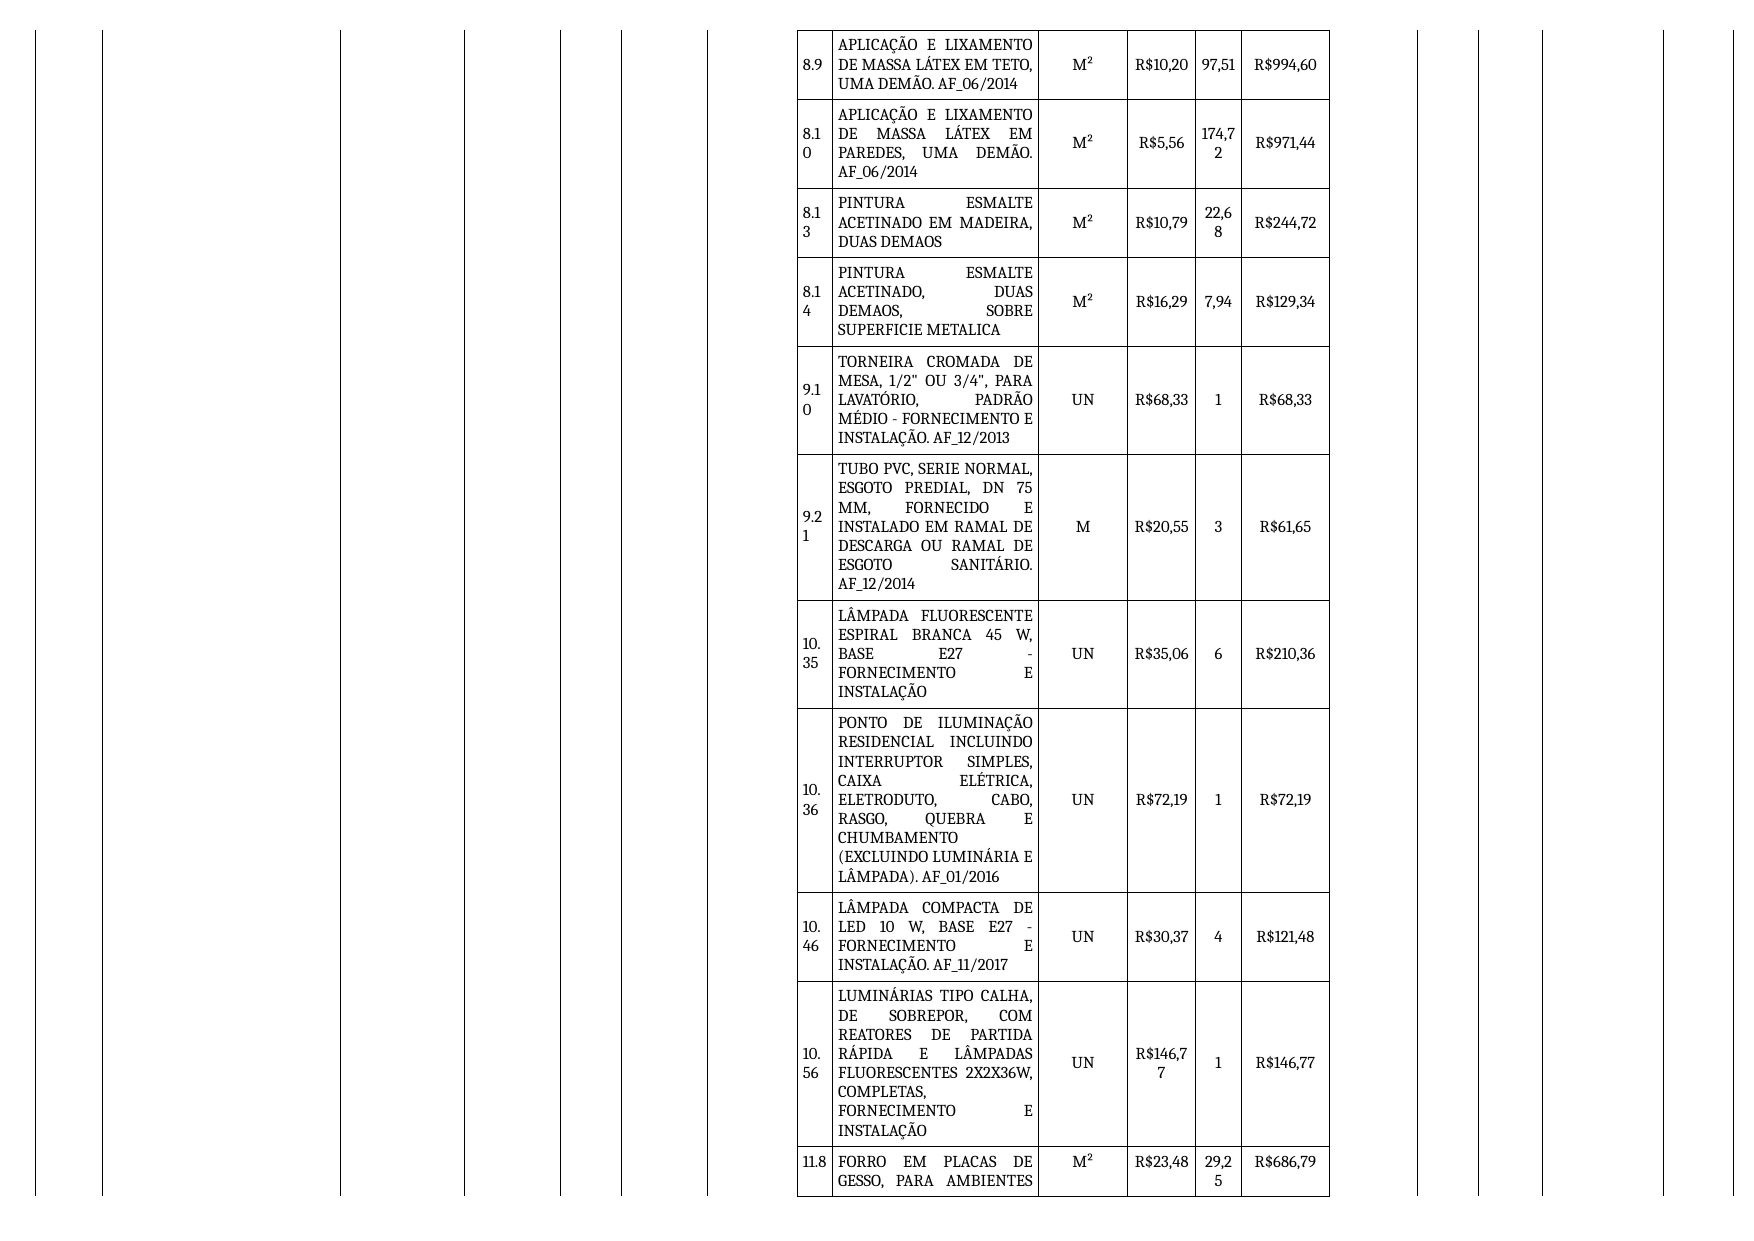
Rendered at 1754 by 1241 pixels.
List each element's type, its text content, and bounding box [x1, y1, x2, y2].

table_cell [561, 708, 621, 892]
table_cell [1330, 708, 1417, 892]
table_cell 8.10 [798, 100, 832, 188]
table_cell [1330, 892, 1417, 981]
table_cell R$68,33 [1242, 347, 1329, 453]
table_cell R$994,60 [1242, 31, 1329, 99]
table_cell [103, 454, 340, 600]
table_cell 8.9 [798, 31, 832, 99]
table_cell LÂMPADA FLUORESCENTE ESPIRAL BRANCA 45 W, BASE E27 - FORNECIMENTO E INSTALAÇÃO [833, 601, 1038, 707]
table_cell UN [1039, 982, 1127, 1146]
table_cell [1543, 981, 1663, 1146]
table_cell R$16,29 [1128, 258, 1195, 346]
table_cell [622, 30, 707, 99]
table_cell R$35,06 [1128, 601, 1195, 707]
table_cell PONTO DE ILUMINAÇÃO RESIDENCIAL INCLUINDO INTERRUPTOR SIMPLES, CAIXA ELÉTRICA, ELETRODUTO, CABO, RASGO, QUEBRA E CHUMBAMENTO (EXCLUINDO LUMINÁRIA E LÂMPADA). AF_01/2016 [833, 709, 1038, 892]
table_cell 6 [1196, 601, 1241, 707]
table_cell [622, 454, 707, 600]
table_cell [341, 708, 464, 892]
table_cell [1418, 257, 1478, 346]
table_cell [1330, 1146, 1417, 1196]
table_cell [1418, 188, 1478, 257]
table_cell [708, 346, 797, 453]
table_cell LÂMPADA COMPACTA DE LED 10 W, BASE E27 - FORNECIMENTO E INSTALAÇÃO. AF_11/2017 [833, 893, 1038, 981]
table_cell 174,72 [1196, 100, 1241, 188]
table_cell [1418, 346, 1478, 453]
table_cell [103, 30, 340, 99]
table_cell [103, 257, 340, 346]
table_cell M [1039, 455, 1127, 600]
table_cell [1664, 454, 1733, 600]
table_cell 22,68 [1196, 189, 1241, 257]
table_cell [622, 600, 707, 707]
table_cell 97,51 [1196, 31, 1241, 99]
table_cell [465, 600, 560, 707]
table_cell 4 [1196, 893, 1241, 981]
table_cell [1664, 346, 1733, 453]
table_cell 8.13 [798, 189, 832, 257]
table_cell [465, 454, 560, 600]
table_cell [1664, 188, 1733, 257]
table_cell [1664, 981, 1733, 1146]
table_cell [341, 600, 464, 707]
table_cell [708, 600, 797, 707]
table_cell 8.14 [798, 258, 832, 346]
table_cell [36, 981, 102, 1146]
table_cell 10.35 [798, 601, 832, 707]
table_cell [622, 257, 707, 346]
table_cell [1543, 188, 1663, 257]
table_cell [708, 892, 797, 981]
table_cell M² [1039, 189, 1127, 257]
table_cell M² [1039, 100, 1127, 188]
table_cell [708, 188, 797, 257]
table_cell [1664, 892, 1733, 981]
table_cell R$121,48 [1242, 893, 1329, 981]
table_cell UN [1039, 347, 1127, 453]
table_cell R$72,19 [1128, 709, 1195, 892]
table_cell TUBO PVC, SERIE NORMAL, ESGOTO PREDIAL, DN 75 MM, FORNECIDO E INSTALADO EM RAMAL DE DESCARGA OU RAMAL DE ESGOTO SANITÁRIO. AF_12/2014 [833, 455, 1038, 600]
table_cell [103, 1146, 340, 1196]
table_cell [1479, 188, 1542, 257]
table_cell [103, 708, 340, 892]
table_cell [1330, 30, 1417, 99]
table_cell [341, 454, 464, 600]
table_cell [561, 188, 621, 257]
table_cell [36, 1146, 102, 1196]
table_cell [708, 257, 797, 346]
table_cell [708, 981, 797, 1146]
table_cell [465, 1146, 560, 1196]
table_cell R$72,19 [1242, 709, 1329, 892]
table_cell [1418, 30, 1478, 99]
table_cell [36, 188, 102, 257]
table_cell [561, 1146, 621, 1196]
table_cell R$68,33 [1128, 347, 1195, 453]
table_cell [465, 30, 560, 99]
table_cell [36, 346, 102, 453]
table_cell [1479, 1146, 1542, 1196]
table_cell [1543, 600, 1663, 707]
table_cell [708, 454, 797, 600]
table_cell [465, 99, 560, 188]
table_cell [1479, 30, 1542, 99]
table_cell [561, 346, 621, 453]
table_cell [1543, 30, 1663, 99]
table_cell [103, 892, 340, 981]
table_cell R$5,56 [1128, 100, 1195, 188]
table_cell [1664, 99, 1733, 188]
table_cell R$210,36 [1242, 601, 1329, 707]
table_cell R$146,77 [1242, 982, 1329, 1146]
table_cell [1664, 708, 1733, 892]
table_cell [1664, 257, 1733, 346]
table_cell M² [1039, 258, 1127, 346]
table_cell [622, 1146, 707, 1196]
table_cell FORRO EM PLACAS DE GESSO, PARA AMBIENTES [833, 1147, 1038, 1196]
table_cell [708, 30, 797, 99]
table_cell [465, 981, 560, 1146]
table_cell [1543, 708, 1663, 892]
table_cell R$686,79 [1242, 1147, 1329, 1196]
table_cell 1 [1196, 709, 1241, 892]
table_cell [622, 708, 707, 892]
table_cell [1418, 981, 1478, 1146]
table_cell 3 [1196, 455, 1241, 600]
table_cell [1479, 454, 1542, 600]
table_cell [341, 30, 464, 99]
table_cell PINTURA ESMALTE ACETINADO EM MADEIRA, DUAS DEMAOS [833, 189, 1038, 257]
table_cell [36, 600, 102, 707]
table_cell [103, 99, 340, 188]
table_cell [465, 708, 560, 892]
table_cell [1543, 454, 1663, 600]
table_cell [1330, 99, 1417, 188]
table_cell [1479, 99, 1542, 188]
table_cell [1664, 1146, 1733, 1196]
table_cell LUMINÁRIAS TIPO CALHA, DE SOBREPOR, COM REATORES DE PARTIDA RÁPIDA E LÂMPADAS FLUORESCENTES 2X2X36W, COMPLETAS, FORNECIMENTO E INSTALAÇÃO [833, 982, 1038, 1146]
table_cell [1418, 99, 1478, 188]
table_cell APLICAÇÃO E LIXAMENTO DE MASSA LÁTEX EM PAREDES, UMA DEMÃO. AF_06/2014 [833, 100, 1038, 188]
table_cell [103, 346, 340, 453]
table_cell [1418, 600, 1478, 707]
table_cell 29,25 [1196, 1147, 1241, 1196]
table_cell [561, 30, 621, 99]
table_cell [1330, 188, 1417, 257]
table_cell [622, 892, 707, 981]
table_cell PINTURA ESMALTE ACETINADO, DUAS DEMAOS, SOBRE SUPERFICIE METALICA [833, 258, 1038, 346]
table_cell [465, 892, 560, 981]
table_cell R$146,77 [1128, 982, 1195, 1146]
table_cell [1330, 257, 1417, 346]
table_cell UN [1039, 893, 1127, 981]
table_cell [36, 892, 102, 981]
table_cell [561, 99, 621, 188]
table_cell 10.36 [798, 709, 832, 892]
table_cell [561, 892, 621, 981]
table_cell [1543, 346, 1663, 453]
table_cell 11.8 [798, 1147, 832, 1196]
table_cell R$20,55 [1128, 455, 1195, 600]
table_cell [36, 708, 102, 892]
table_cell [1330, 454, 1417, 600]
table_cell [1543, 1146, 1663, 1196]
table_cell [1418, 708, 1478, 892]
table_cell [341, 346, 464, 453]
table_cell [1418, 1146, 1478, 1196]
table_cell 1 [1196, 347, 1241, 453]
table_cell 9.21 [798, 455, 832, 600]
table_cell APLICAÇÃO E LIXAMENTO DE MASSA LÁTEX EM TETO, UMA DEMÃO. AF_06/2014 [833, 31, 1038, 99]
table_cell [36, 454, 102, 600]
table_cell M² [1039, 31, 1127, 99]
table_cell [708, 99, 797, 188]
table_cell R$30,37 [1128, 893, 1195, 981]
table_cell [465, 257, 560, 346]
table_cell [1543, 892, 1663, 981]
table_cell R$61,65 [1242, 455, 1329, 600]
table_cell 10.56 [798, 982, 832, 1146]
table_cell [1479, 346, 1542, 453]
table_cell R$129,34 [1242, 258, 1329, 346]
table_cell [1479, 708, 1542, 892]
table_cell [622, 346, 707, 453]
table_cell [1664, 600, 1733, 707]
table_cell [1330, 981, 1417, 1146]
table_cell [622, 188, 707, 257]
table_cell R$23,48 [1128, 1147, 1195, 1196]
table_cell [561, 454, 621, 600]
table_cell [341, 257, 464, 346]
table_cell [1330, 600, 1417, 707]
table_cell [561, 981, 621, 1146]
table_cell [708, 708, 797, 892]
table_cell [465, 188, 560, 257]
table_cell [1330, 346, 1417, 453]
table_cell [1418, 892, 1478, 981]
table_cell [103, 600, 340, 707]
table_cell [36, 30, 102, 99]
table_cell R$10,79 [1128, 189, 1195, 257]
table_cell [561, 257, 621, 346]
table_cell M² [1039, 1147, 1127, 1196]
table_cell [1479, 892, 1542, 981]
table_cell R$10,20 [1128, 31, 1195, 99]
table_cell 10.46 [798, 893, 832, 981]
table_cell [341, 892, 464, 981]
table_cell [341, 99, 464, 188]
table_cell [36, 257, 102, 346]
table_cell 7,94 [1196, 258, 1241, 346]
table_cell [1543, 257, 1663, 346]
table_cell [561, 600, 621, 707]
table_cell [1418, 454, 1478, 600]
table_cell [36, 99, 102, 188]
table_cell [341, 981, 464, 1146]
table_cell 1 [1196, 982, 1241, 1146]
table_cell TORNEIRA CROMADA DE MESA, 1/2" OU 3/4", PARA LAVATÓRIO, PADRÃO MÉDIO - FORNECIMENTO E INSTALAÇÃO. AF_12/2013 [833, 347, 1038, 453]
table_cell [341, 188, 464, 257]
table_cell [1543, 99, 1663, 188]
table_cell [341, 1146, 464, 1196]
table_cell [622, 99, 707, 188]
table_cell UN [1039, 709, 1127, 892]
table_cell [1479, 257, 1542, 346]
table_cell R$244,72 [1242, 189, 1329, 257]
table_cell [708, 1146, 797, 1196]
table_cell [1479, 981, 1542, 1146]
table_cell [103, 188, 340, 257]
table_cell [1479, 600, 1542, 707]
table_cell [465, 346, 560, 453]
table_cell R$971,44 [1242, 100, 1329, 188]
table_cell [622, 981, 707, 1146]
table_cell UN [1039, 601, 1127, 707]
table_cell [103, 981, 340, 1146]
table_cell [1664, 30, 1733, 99]
table_cell 9.10 [798, 347, 832, 453]
